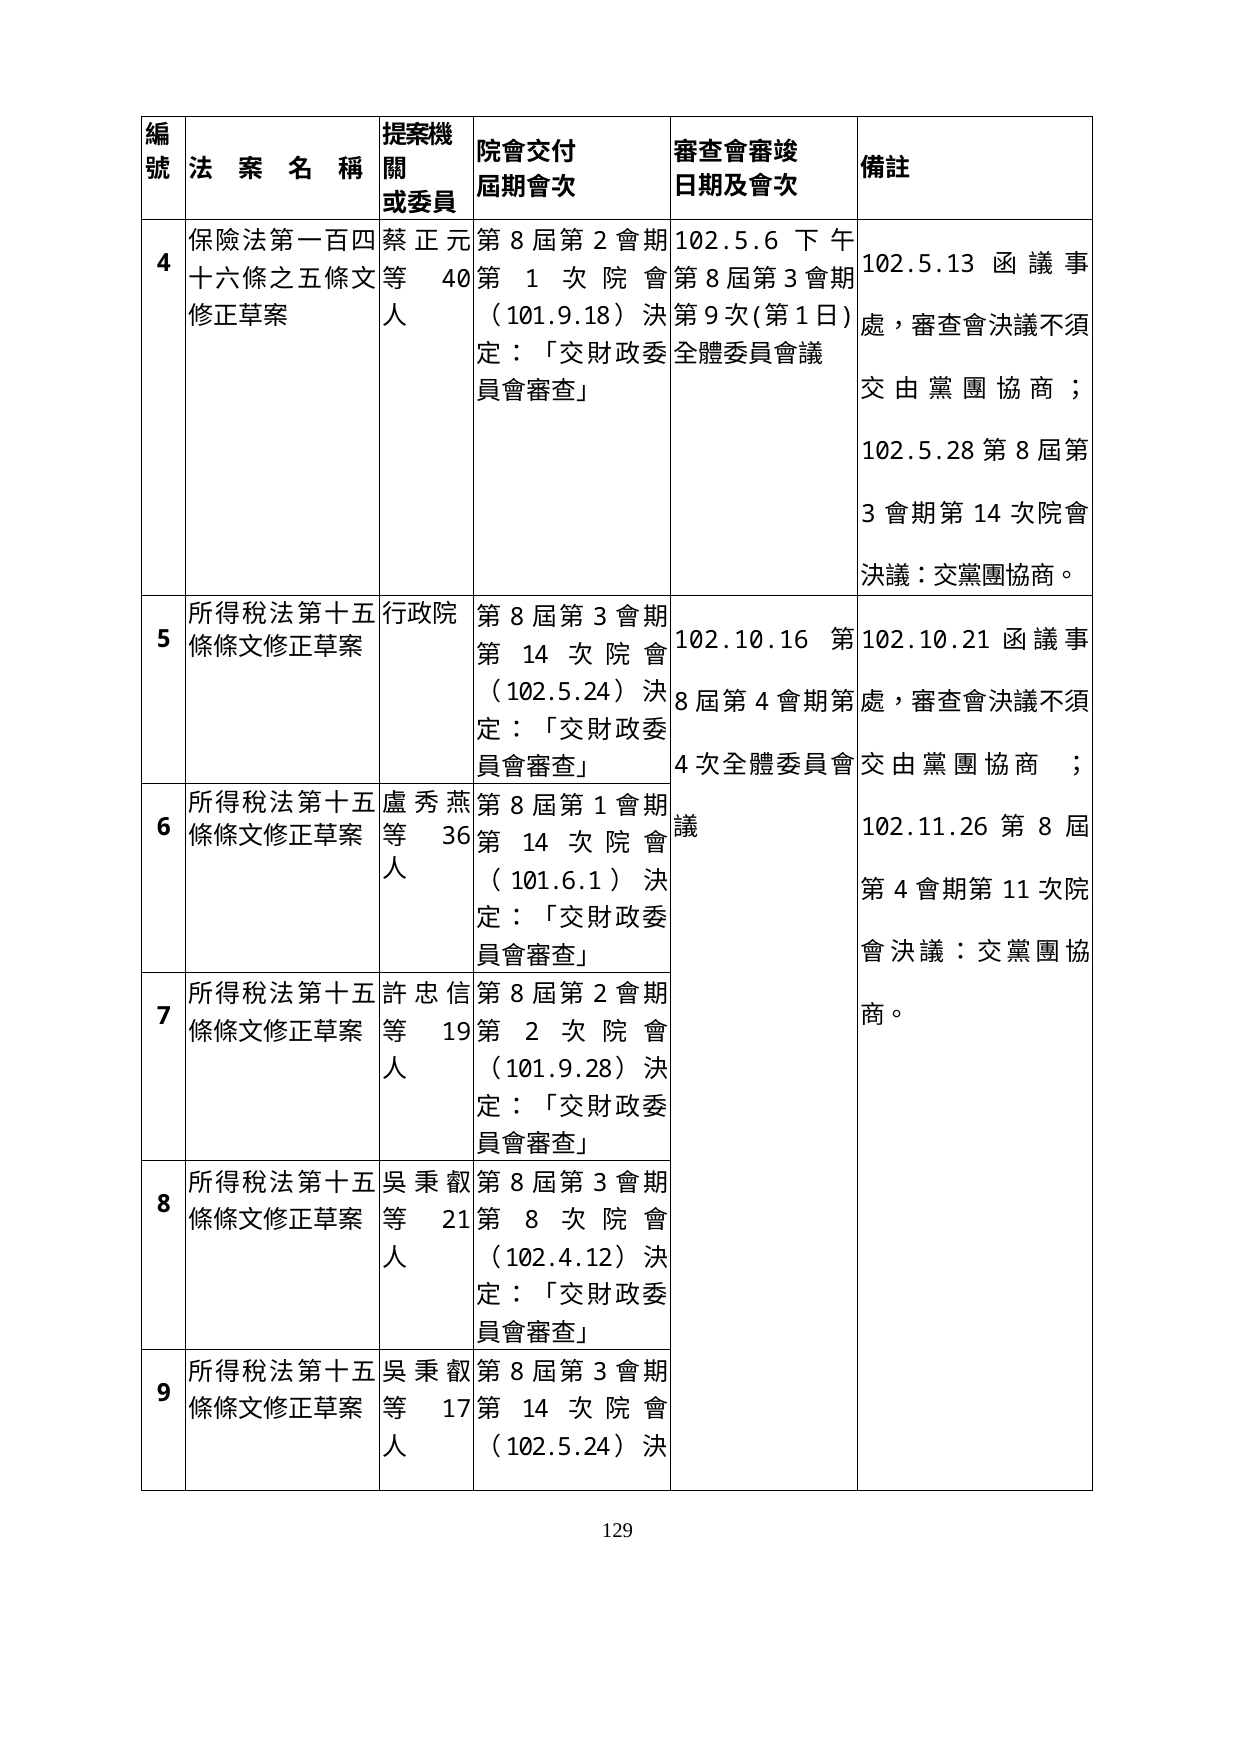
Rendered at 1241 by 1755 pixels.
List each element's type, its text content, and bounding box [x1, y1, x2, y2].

table_cell 所得稅法第十五條條文修正草案 [186, 1161, 379, 1349]
table_cell 許忠信等19人 [380, 973, 473, 1160]
table_cell 盧秀燕等36人 [380, 784, 473, 972]
table_header 提案機關 或委員 [380, 117, 473, 219]
table_cell 5 [142, 596, 185, 783]
table_header 院會交付 屆期會次 [474, 117, 670, 219]
table_cell 第8屆第2會期第2次院會（101.9.28）決定：「交財政委員會審查」 [474, 973, 670, 1160]
table_cell 9 [142, 1350, 185, 1490]
table_cell 所得稅法第十五條條文修正草案 [186, 973, 379, 1160]
table_cell 行政院 [380, 596, 473, 783]
table_header 備註 [858, 117, 1092, 219]
table_cell 蔡正元等40人 [380, 220, 473, 595]
table_header 編號 [142, 117, 185, 219]
table_cell 102.5.13函議事處，審查會決議不須交由黨團協商；102.5.28第8屆第3會期第14次院會決議：交黨團協商。 [858, 220, 1092, 595]
table_cell 吳秉叡等17人 [380, 1350, 473, 1490]
table_cell 第8屆第2會期第1次院會（101.9.18）決定：「交財政委員會審查」 [474, 220, 670, 595]
table_cell 第8屆第1會期第14次院會（101.6.1）決定：「交財政委員會審查」 [474, 784, 670, 972]
table_cell 保險法第一百四十六條之五條文修正草案 [186, 220, 379, 595]
table_cell 第8屆第3會期第14次院會（102.5.24）決 [474, 1350, 670, 1490]
table_cell 所得稅法第十五條條文修正草案 [186, 596, 379, 783]
table_cell 吳秉叡等21人 [380, 1161, 473, 1349]
table_header 法 案 名 稱 [186, 117, 379, 219]
table_cell 6 [142, 784, 185, 972]
table_cell 102.10.16第8屆第4會期第4次全體委員會議 [671, 596, 857, 1490]
table_cell 第8屆第3會期第14次院會（102.5.24）決定：「交財政委員會審查」 [474, 596, 670, 783]
table_cell 4 [142, 220, 185, 595]
table_header 審查會審竣 日期及會次 [671, 117, 857, 219]
table_cell 第8屆第3會期第8次院會（102.4.12）決定：「交財政委員會審查」 [474, 1161, 670, 1349]
table_cell 102.10.21函議事處，審查會決議不須交由黨團協商 ；102.11.26第8屆第4會期第11次院會決議：交黨團協商。 [858, 596, 1092, 1490]
table_cell 8 [142, 1161, 185, 1349]
table_cell 7 [142, 973, 185, 1160]
table_cell 所得稅法第十五條條文修正草案 [186, 784, 379, 972]
table_cell 所得稅法第十五條條文修正草案 [186, 1350, 379, 1490]
table_cell 102.5.6下午第8屆第3會期第9次(第1日)全體委員會議 [671, 220, 857, 595]
